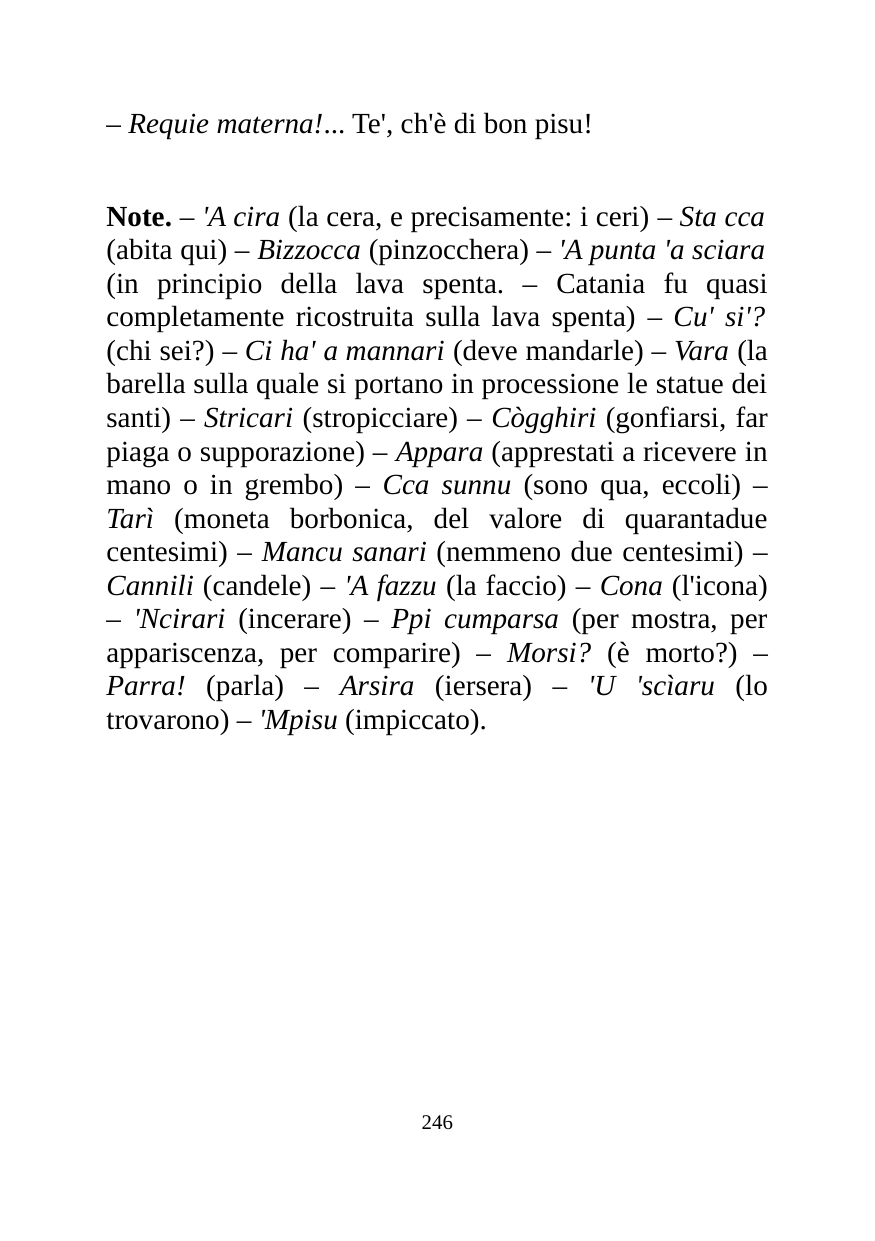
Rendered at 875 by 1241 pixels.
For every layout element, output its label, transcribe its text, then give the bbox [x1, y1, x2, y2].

text Note. – 'A cira (la cera, e precisamente: i ceri) – Sta cca (abita qui) – Bizzocca (pinzocchera) – 'A punta 'a sciara (in principio della lava spenta. – Catania fu quasi completamente ricostruita sulla lava spenta) – Cu' si'? (chi sei?) – Ci ha' a mannari (deve mandarle) – Vara (la barella sulla quale si portano in processione le statue dei santi) – Stricari (stropicciare) – Cògghiri (gonfiarsi, far piaga o supporazione) – Appara (apprestati a ricevere in mano o in grembo) – Cca sunnu (sono qua, eccoli) – Tarì (moneta borbonica, del valore di quarantadue centesimi) – Mancu sanari (nemmeno due centesimi) – Cannili (candele) – 'A fazzu (la faccio) – Cona (l'icona) – 'Ncirari (incerare) – Ppi cumparsa (per mostra, per appariscenza, per comparire) – Morsi? (è morto?) – Parra! (parla) – Arsira (iersera) – 'U 'scìaru (lo trovarono) – 'Mpisu (impiccato). [106, 199, 768, 736]
text – Requie materna!... Te', ch'è di bon pisu! [106, 106, 768, 140]
